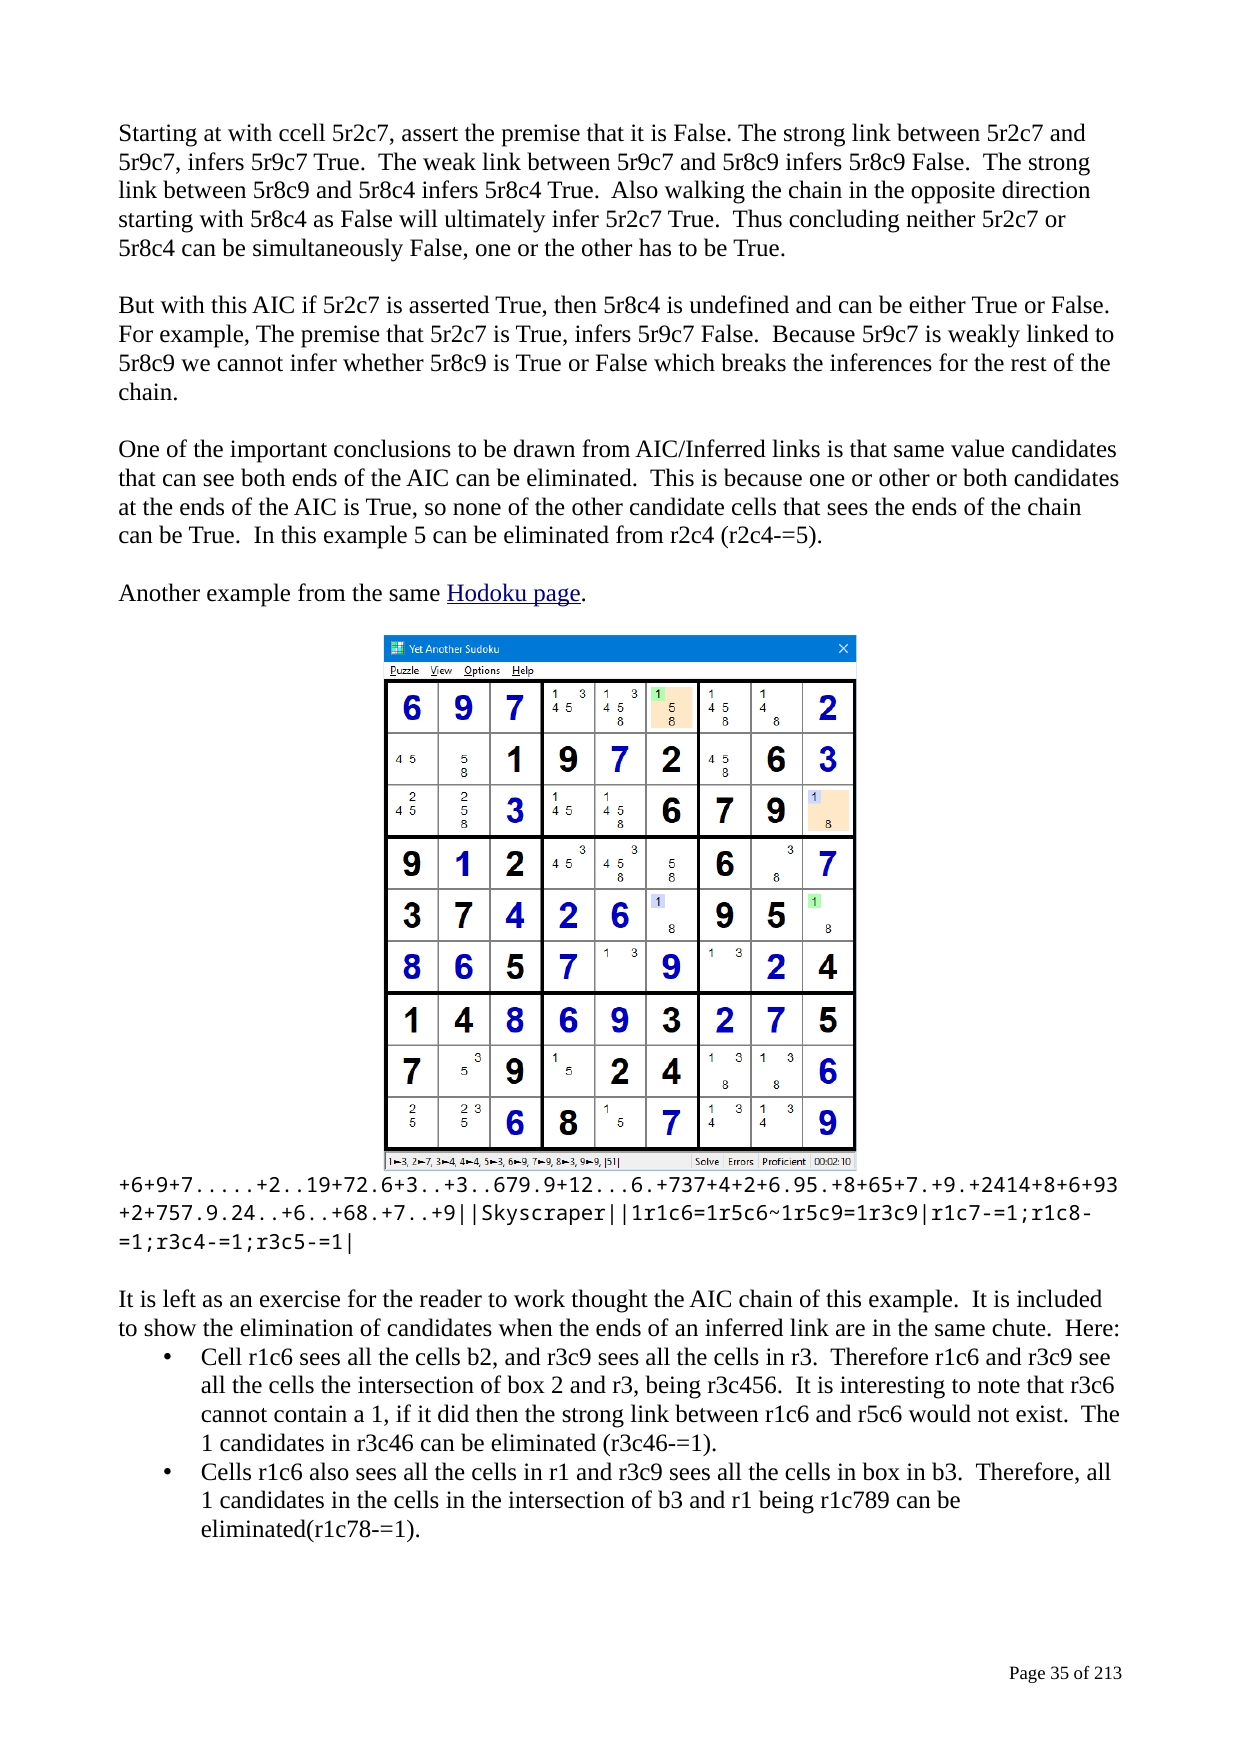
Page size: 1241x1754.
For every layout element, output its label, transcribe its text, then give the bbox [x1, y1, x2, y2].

text It is left as an exercise for the reader to work thought the AIC chain of this example. It is included to show the elimination of candidates when the ends of an inferred link are in the same chute. Here: [118, 1284, 1122, 1342]
text But with this AIC if 5r2c7 is asserted True, then 5r8c4 is undefined and can be either True or False. For example, The premise that 5r2c7 is True, infers 5r9c7 False. Because 5r9c7 is weakly linked to 5r8c9 we cannot infer whether 5r8c9 is True or False which breaks the inferences for the rest of the chain. [118, 291, 1122, 406]
list Cell r1c6 sees all the cells b2, and r3c9 sees all the cells in r3. Therefore r1c6 and r3c9 see all the cells the intersection of box 2 and r3, being r3c456. It is interesting to note that r3c6 cannot contain a 1, if it did then the strong link between r1c6 and r5c6 would not exist. The 1 candidates in r3c46 can be eliminated (r3c46-=1). [163, 1342, 1122, 1457]
text One of the important conclusions to be drawn from AIC/Inferred links is that same value candidates that can see both ends of the AIC can be eliminated. This is because one or other or both candidates at the ends of the AIC is True, so none of the other candidate cells that sees the ends of the chain can be True. In this example 5 can be eliminated from r2c4 (r2c4-=5). [118, 434, 1122, 549]
text +6+9+7.....+2..19+72.6+3..+3..679.9+12...6.+737+4+2+6.95.+8+65+7.+9.+2414+8+6+93+2+757.9.24..+6..+68.+7..+9||Skyscraper||1r1c6=1r5c6~1r5c9=1r3c9|r1c7-=1;r1c8-=1;r3c4-=1;r3c5-=1| [118, 1171, 1122, 1255]
text Starting at with ccell 5r2c7, assert the premise that it is False. The strong link between 5r2c7 and 5r9c7, infers 5r9c7 True. The weak link between 5r9c7 and 5r8c9 infers 5r8c9 False. The strong link between 5r8c9 and 5r8c4 infers 5r8c4 True. Also walking the chain in the opposite direction starting with 5r8c4 as False will ultimately infer 5r2c7 True. Thus concluding neither 5r2c7 or 5r8c4 can be simultaneously False, one or the other has to be True. [118, 118, 1122, 262]
list Cells r1c6 also sees all the cells in r1 and r3c9 sees all the cells in box in b3. Therefore, all 1 candidates in the cells in the intersection of b3 and r1 being r1c789 can be eliminated(r1c78-=1). [163, 1457, 1122, 1543]
text Another example from the same Hodoku page. [118, 578, 1122, 607]
picture [383, 635, 857, 1171]
